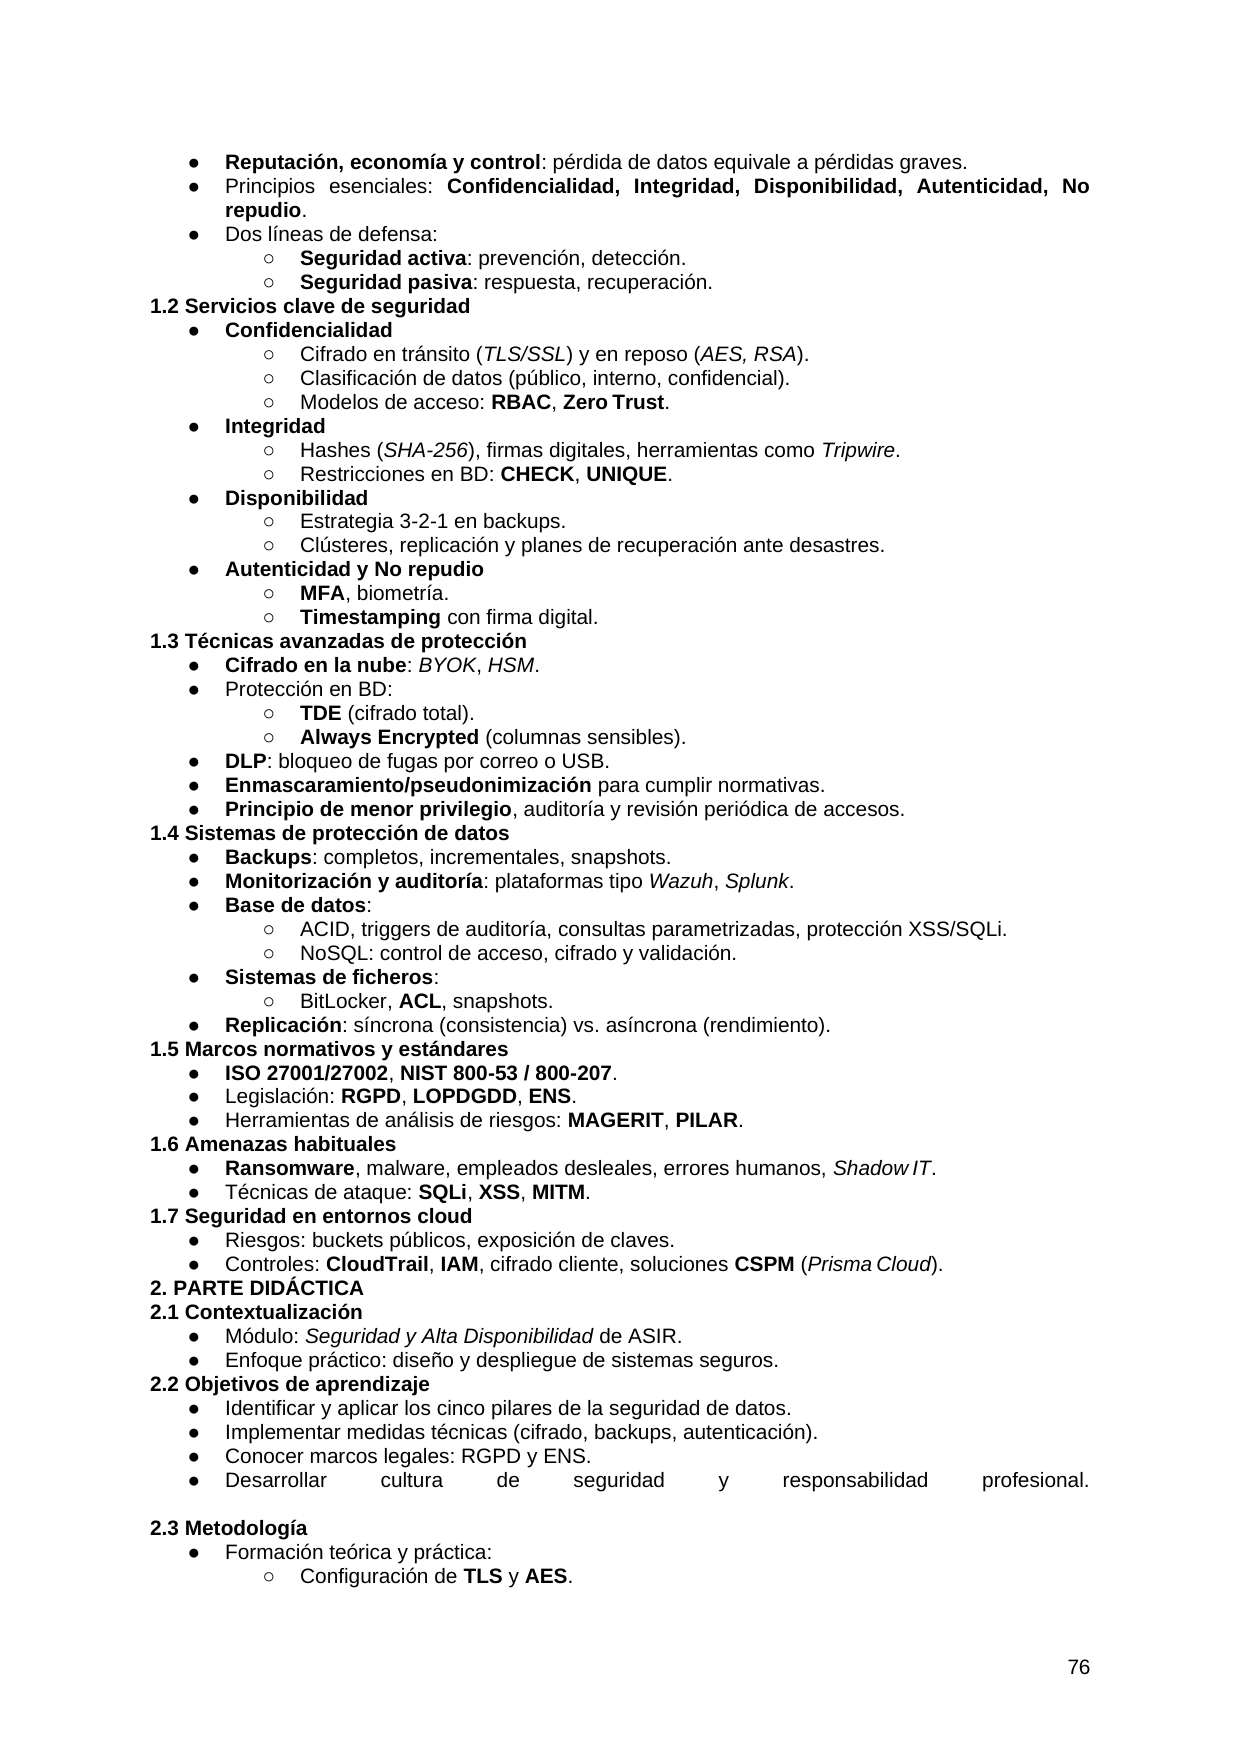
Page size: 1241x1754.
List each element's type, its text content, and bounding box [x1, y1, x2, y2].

list Legislación: RGPD, LOPDGDD, ENS. [187, 1084, 1090, 1108]
list Restricciones en BD: CHECK, UNIQUE. [262, 461, 1090, 485]
subtitle 1.3 Técnicas avanzadas de protección [150, 629, 1090, 653]
list Configuración de TLS y AES. [262, 1563, 1090, 1587]
list Ransomware, malware, empleados desleales, errores humanos, Shadow IT. [187, 1156, 1090, 1180]
list Integridad [187, 413, 1090, 437]
subtitle 1.4 Sistemas de protección de datos [150, 821, 1090, 845]
list NoSQL: control de acceso, cifrado y validación. [262, 941, 1090, 964]
list Protección en BD: [187, 677, 1090, 701]
list Identificar y aplicar los cinco pilares de la seguridad de datos. [187, 1396, 1090, 1420]
list Cifrado en la nube: BYOK, HSM. [187, 653, 1090, 677]
list Disponibilidad [187, 485, 1090, 509]
list Modelos de acceso: RBAC, Zero Trust. [262, 389, 1090, 413]
list Seguridad activa: prevención, detección. [262, 246, 1090, 270]
list Backups: completos, incrementales, snapshots. [187, 845, 1090, 869]
list MFA, biometría. [262, 581, 1090, 605]
list BitLocker, ACL, snapshots. [262, 988, 1090, 1012]
list Riesgos: buckets públicos, exposición de claves. [187, 1228, 1090, 1252]
list Autenticidad y No repudio [187, 557, 1090, 581]
subtitle 1.7 Seguridad en entornos cloud [150, 1204, 1090, 1228]
list Módulo: Seguridad y Alta Disponibilidad de ASIR. [187, 1324, 1090, 1348]
list Seguridad pasiva: respuesta, recuperación. [262, 270, 1090, 294]
list Monitorización y auditoría: plataformas tipo Wazuh, Splunk. [187, 869, 1090, 893]
list Reputación, economía y control: pérdida de datos equivale a pérdidas graves. [187, 150, 1090, 174]
subtitle 1.6 Amenazas habituales [150, 1132, 1090, 1156]
list Timestamping con firma digital. [262, 605, 1090, 629]
list Enmascaramiento/pseudonimización para cumplir normativas. [187, 773, 1090, 797]
list Implementar medidas técnicas (cifrado, backups, autenticación). [187, 1420, 1090, 1444]
list Formación teórica y práctica: [187, 1539, 1090, 1563]
list Clasificación de datos (público, interno, confidencial). [262, 366, 1090, 389]
list Confidencialidad [187, 318, 1090, 342]
list Dos líneas de defensa: [187, 222, 1090, 246]
subtitle 1.5 Marcos normativos y estándares [150, 1036, 1090, 1060]
list Conocer marcos legales: RGPD y ENS. [187, 1444, 1090, 1468]
list Base de datos: [187, 893, 1090, 917]
list Herramientas de análisis de riesgos: MAGERIT, PILAR. [187, 1108, 1090, 1132]
list Estrategia 3‑2‑1 en backups. [262, 509, 1090, 533]
subtitle 2.2 Objetivos de aprendizaje [150, 1372, 1090, 1396]
list Controles: CloudTrail, IAM, cifrado cliente, soluciones CSPM (Prisma Cloud). [187, 1252, 1090, 1276]
subtitle 2. PARTE DIDÁCTICA [150, 1276, 1090, 1300]
subtitle 2.3 Metodología [150, 1516, 1090, 1539]
list ISO 27001/27002, NIST 800‑53 / 800‑207. [187, 1060, 1090, 1084]
list Clústeres, replicación y planes de recuperación ante desastres. [262, 533, 1090, 557]
subtitle 1.2 Servicios clave de seguridad [150, 294, 1090, 318]
list Enfoque práctico: diseño y despliegue de sistemas seguros. [187, 1348, 1090, 1372]
list DLP: bloqueo de fugas por correo o USB. [187, 749, 1090, 773]
list Always Encrypted (columnas sensibles). [262, 725, 1090, 749]
list ACID, triggers de auditoría, consultas parametrizadas, protección XSS/SQLi. [262, 917, 1090, 941]
list Sistemas de ficheros: [187, 964, 1090, 988]
list Principio de menor privilegio, auditoría y revisión periódica de accesos. [187, 797, 1090, 821]
list TDE (cifrado total). [262, 701, 1090, 725]
list Técnicas de ataque: SQLi, XSS, MITM. [187, 1180, 1090, 1204]
list Hashes (SHA‑256), firmas digitales, herramientas como Tripwire. [262, 437, 1090, 461]
list Principios esenciales: Confidencialidad, Integridad, Disponibilidad, Autenticidad, No repudio. [187, 174, 1090, 222]
list Cifrado en tránsito (TLS/SSL) y en reposo (AES, RSA). [262, 342, 1090, 366]
subtitle 2.1 Contextualización [150, 1300, 1090, 1324]
list Replicación: síncrona (consistencia) vs. asíncrona (rendimiento). [187, 1012, 1090, 1036]
list Desarrollar cultura de seguridad y responsabilidad profesional. [187, 1468, 1090, 1516]
